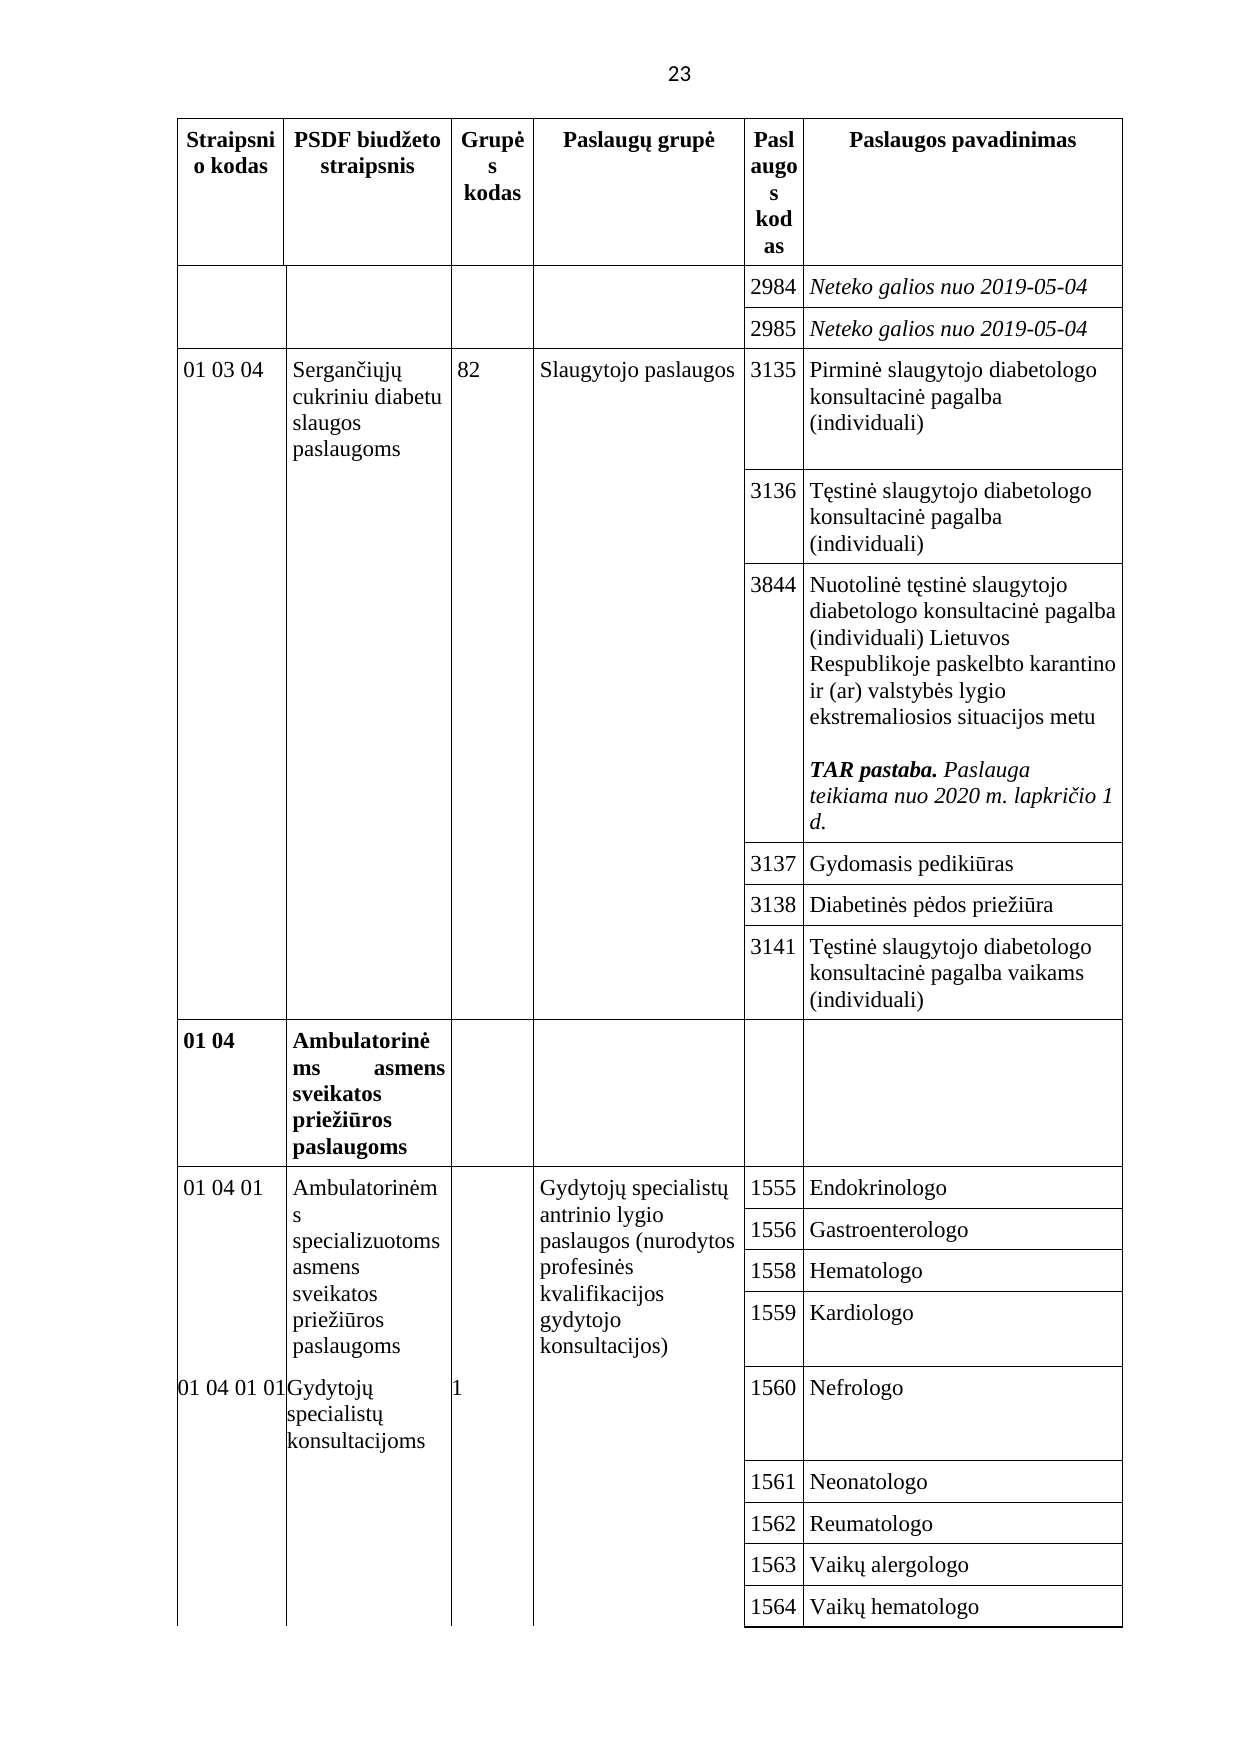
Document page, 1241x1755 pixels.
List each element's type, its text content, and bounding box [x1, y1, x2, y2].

table_cell Ambulatorinėms specializuotoms asmens sveikatos priežiūros paslaugoms [287, 1167, 451, 1366]
table_cell 1555 [745, 1167, 803, 1208]
table_cell Ambulatorinėms asmens sveikatos priežiūros paslaugoms [287, 1020, 451, 1166]
table_cell [534, 1543, 744, 1585]
table_cell [287, 842, 451, 883]
table_cell [178, 1460, 286, 1502]
table_cell Diabetinės pėdos priežiūra [804, 885, 1122, 925]
table_cell 1 [452, 1366, 533, 1460]
table_cell [452, 1020, 533, 1166]
table_cell 82 [452, 349, 533, 469]
table_cell Tęstinė slaugytojo diabetologo konsultacinė pagalba vaikams (individuali) [804, 926, 1122, 1019]
table_cell Vaikų hematologo [804, 1586, 1122, 1626]
table_cell 01 04 [178, 1020, 286, 1166]
table_cell Gydytojų specialistų antrinio lygio paslaugos (nurodytos profesinės kvalifikacijos gydytojo konsultacijos) [534, 1167, 744, 1502]
table_cell Gydomasis pedikiūras [804, 843, 1122, 883]
table_cell [534, 1585, 744, 1626]
table_header Paslaugos pavadinimas [804, 119, 1122, 265]
table_cell Slaugytojo paslaugos [534, 349, 744, 469]
table_cell [178, 563, 286, 842]
table_cell 1562 [745, 1503, 803, 1543]
table_cell [452, 1502, 533, 1543]
table_cell [178, 469, 286, 563]
table_cell Pirminė slaugytojo diabetologo konsultacinė pagalba (individuali) [804, 349, 1122, 469]
table_cell 1558 [745, 1250, 803, 1291]
table_cell [287, 307, 451, 348]
table_cell Neonatologo [804, 1461, 1122, 1502]
table_cell [287, 1502, 451, 1543]
table_cell Gydytojų specialistų konsultacijoms [287, 1366, 451, 1460]
table_cell 01 03 04 [178, 349, 286, 469]
table_cell 3137 [745, 843, 803, 883]
table_header Straipsnio kodas [178, 119, 283, 265]
table_cell [178, 1543, 286, 1585]
table_cell [178, 1208, 286, 1249]
table_cell [287, 1585, 451, 1626]
table_cell [287, 1543, 451, 1585]
table_cell Nefrologo [804, 1367, 1122, 1460]
table_cell 3138 [745, 885, 803, 925]
table_cell [534, 884, 744, 925]
table_cell [804, 1020, 1122, 1166]
table_cell 2985 [745, 308, 803, 348]
table_cell Vaikų alergologo [804, 1544, 1122, 1585]
table_cell 1561 [745, 1461, 803, 1502]
table_cell [452, 266, 533, 307]
table_cell [452, 1208, 533, 1249]
table_cell Neteko galios nuo 2019-05-04 [804, 308, 1122, 348]
table_cell 3136 [745, 470, 803, 563]
table_cell [178, 1502, 286, 1543]
table_cell 1563 [745, 1544, 803, 1585]
table_header Paslaugos kodas [745, 119, 803, 265]
table_cell [534, 925, 744, 1019]
table_cell 3135 [745, 349, 803, 469]
table_cell [534, 1020, 744, 1166]
table_cell [452, 884, 533, 925]
table_cell 1564 [745, 1586, 803, 1626]
table_cell Gastroenterologo [804, 1209, 1122, 1249]
table_cell [452, 1460, 533, 1502]
table_cell 1560 [745, 1367, 803, 1460]
table_cell Hematologo [804, 1250, 1122, 1291]
table_cell [178, 1585, 286, 1626]
table_cell Sergančiųjų cukriniu diabetu slaugos paslaugoms [287, 349, 451, 469]
table_cell Neteko galios nuo 2019-05-04 [804, 266, 1122, 307]
table_cell [452, 563, 533, 842]
table_cell 1559 [745, 1292, 803, 1366]
table_cell [178, 884, 286, 925]
table_cell Endokrinologo [804, 1167, 1122, 1208]
table_cell [452, 1585, 533, 1626]
table_cell [452, 469, 533, 563]
table_cell [178, 1249, 286, 1291]
table_cell [178, 266, 286, 307]
table_header PSDF biudžeto straipsnis [284, 119, 451, 265]
table_cell 3844 [745, 564, 803, 842]
table_cell [178, 1291, 286, 1366]
table_cell [452, 925, 533, 1019]
table_cell 01 04 01 01 [178, 1366, 286, 1460]
table_cell [452, 842, 533, 883]
table_cell [287, 266, 451, 307]
table_cell [287, 563, 451, 842]
table_cell [178, 307, 286, 348]
table_cell [287, 1460, 451, 1502]
table_cell [452, 1249, 533, 1291]
table_cell [452, 1291, 533, 1366]
table_cell [534, 307, 744, 348]
table_cell [534, 266, 744, 307]
table_header Grupės kodas [452, 119, 533, 265]
table_cell [452, 1167, 533, 1208]
table_cell [178, 925, 286, 1019]
table_cell Kardiologo [804, 1292, 1122, 1366]
table_cell [534, 1502, 744, 1543]
table_cell 1556 [745, 1209, 803, 1249]
table_cell [287, 469, 451, 563]
table_cell Nuotolinė tęstinė slaugytojo diabetologo konsultacinė pagalba (individuali) Lietuvos Respublikoje paskelbto karantino ir (ar) valstybės lygio ekstremaliosios situacijos metu TAR pastaba. Paslauga teikiama nuo 2020 m. lapkričio 1 d. [804, 564, 1122, 842]
table_cell [452, 1543, 533, 1585]
table_cell [287, 884, 451, 925]
table_cell [178, 842, 286, 883]
table_cell [287, 925, 451, 1019]
table_cell [534, 563, 744, 842]
table_header Paslaugų grupė [534, 119, 744, 265]
table_cell 2984 [745, 266, 803, 307]
table_cell [534, 842, 744, 883]
table_cell Reumatologo [804, 1503, 1122, 1543]
table_cell [534, 469, 744, 563]
table_cell [452, 307, 533, 348]
table_cell Tęstinė slaugytojo diabetologo konsultacinė pagalba (individuali) [804, 470, 1122, 563]
table_cell 01 04 01 [178, 1167, 286, 1208]
table_cell [745, 1020, 803, 1166]
table_cell 3141 [745, 926, 803, 1019]
